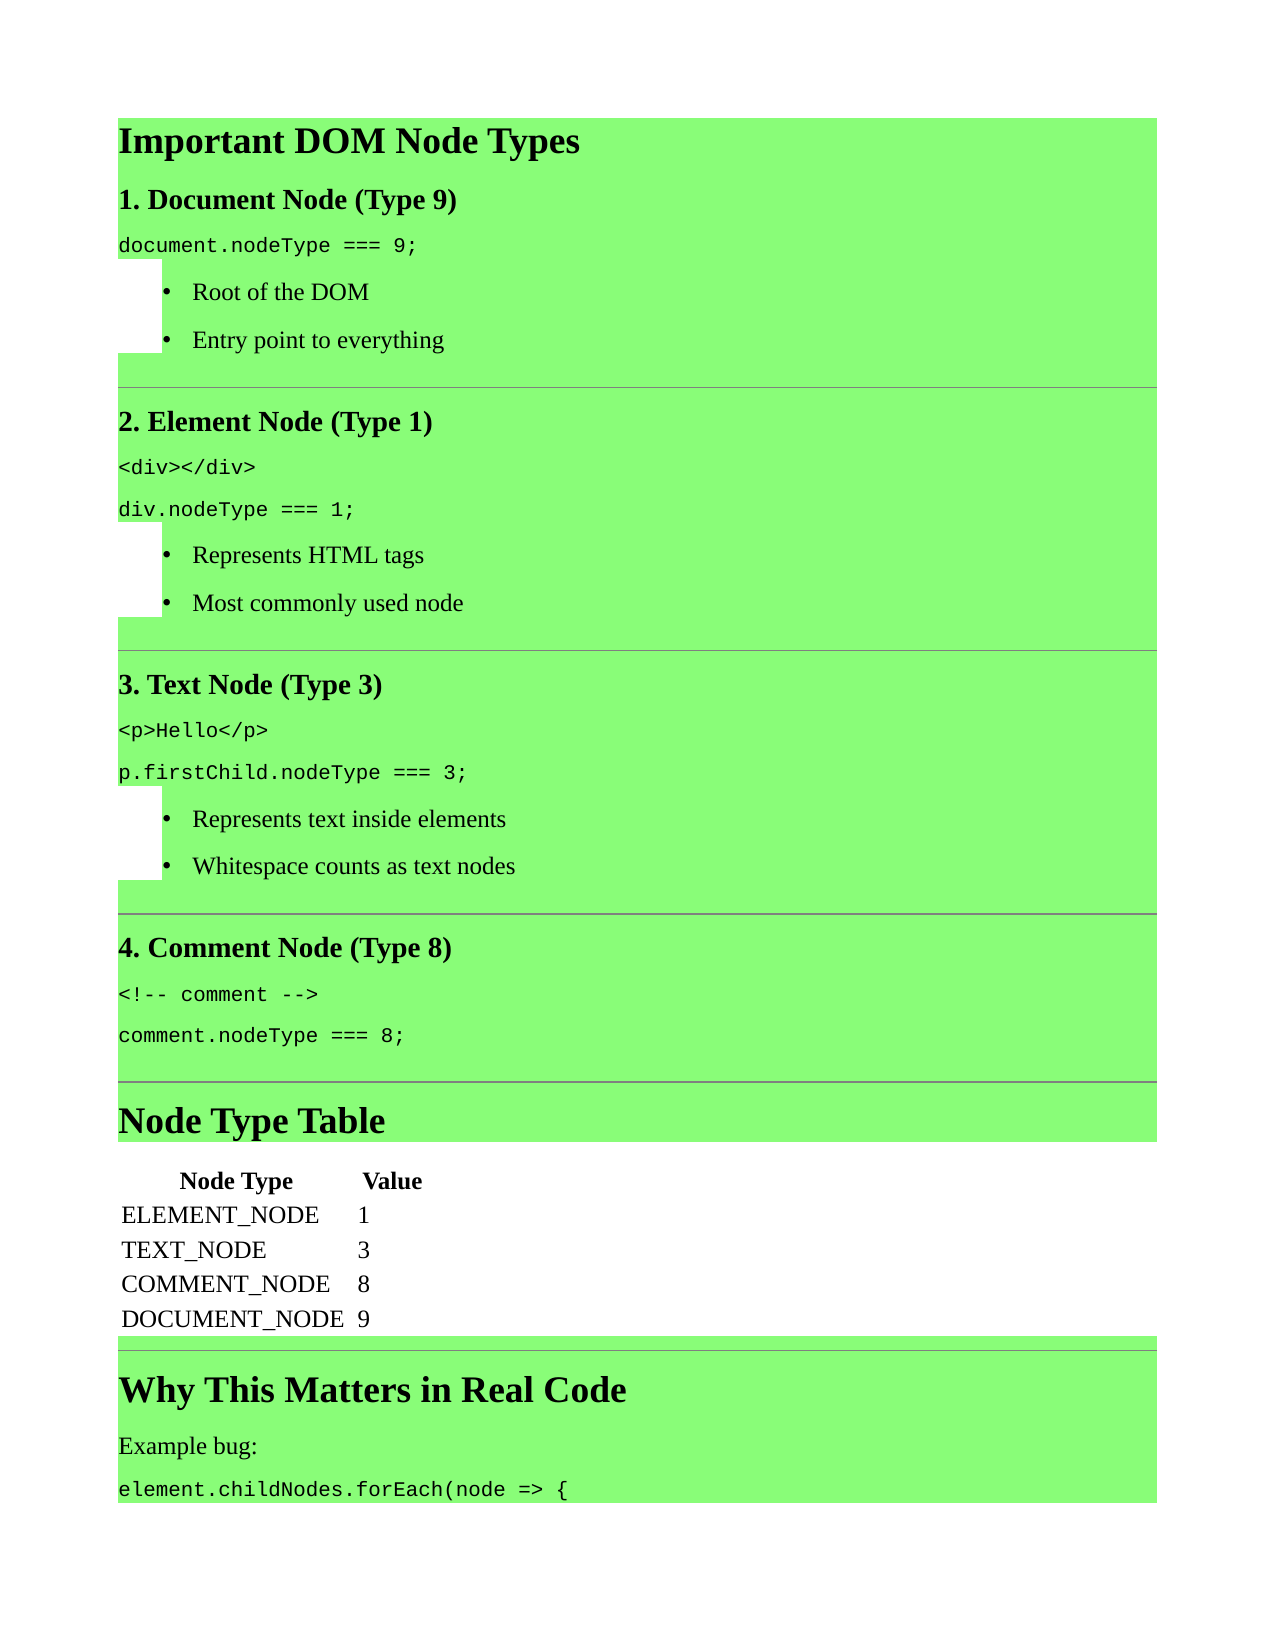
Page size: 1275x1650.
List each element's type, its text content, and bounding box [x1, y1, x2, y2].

text <p>Hello</p> [118, 720, 1157, 744]
table_header Value [354, 1163, 430, 1197]
table_cell TEXT_NODE [118, 1232, 354, 1267]
text document.nodeType === 9; [118, 235, 1157, 259]
subtitle Important DOM Node Types [118, 118, 1157, 161]
table_header Node Type [118, 1163, 354, 1197]
subtitle 4. Comment Node (Type 8) [118, 931, 1157, 964]
table_cell 3 [354, 1232, 430, 1267]
list Root of the DOM [162, 277, 1157, 306]
list Most commonly used node [162, 588, 1157, 617]
text element.childNodes.forEach(node => { [118, 1479, 1157, 1503]
text <!-- comment --> [118, 984, 1157, 1007]
table_cell COMMENT_NODE [118, 1267, 354, 1301]
table_cell 9 [354, 1301, 430, 1336]
text div.nodeType === 1; [118, 499, 1157, 522]
table_cell ELEMENT_NODE [118, 1198, 354, 1232]
table_cell 8 [354, 1267, 430, 1301]
list Entry point to everything [162, 325, 1157, 353]
subtitle Why This Matters in Real Code [118, 1367, 1157, 1410]
list Represents text inside elements [162, 804, 1157, 833]
text Example bug: [118, 1431, 1157, 1460]
subtitle 1. Document Node (Type 9) [118, 182, 1157, 216]
list Represents HTML tags [162, 541, 1157, 569]
table_cell 1 [354, 1198, 430, 1232]
text comment.nodeType === 8; [118, 1025, 1157, 1049]
text p.firstChild.nodeType === 3; [118, 762, 1157, 786]
subtitle Node Type Table [118, 1099, 1157, 1142]
table_cell DOCUMENT_NODE [118, 1301, 354, 1336]
subtitle 3. Text Node (Type 3) [118, 667, 1157, 701]
text <div></div> [118, 457, 1157, 481]
subtitle 2. Element Node (Type 1) [118, 404, 1157, 437]
list Whitespace counts as text nodes [162, 851, 1157, 880]
